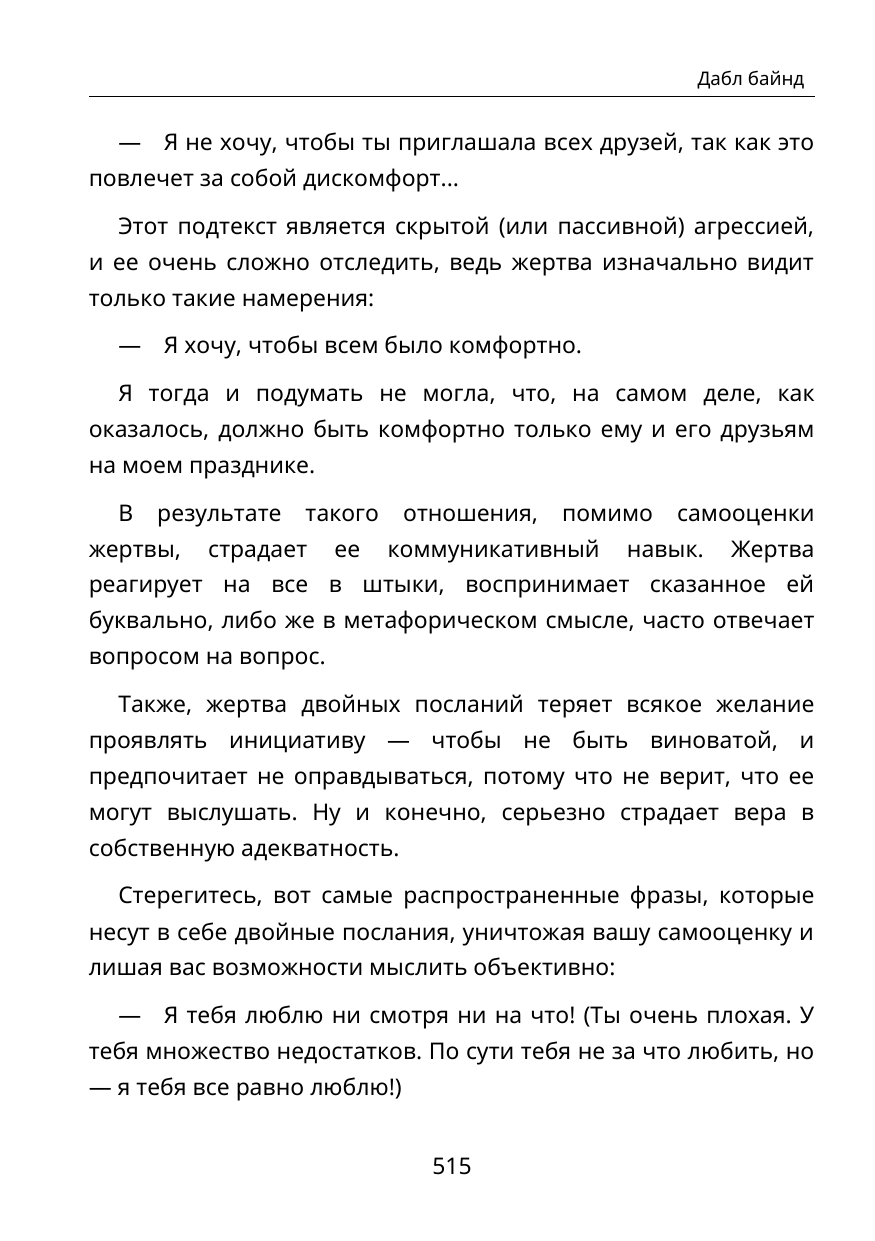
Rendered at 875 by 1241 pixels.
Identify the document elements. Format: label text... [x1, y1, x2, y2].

list Я хочу, чтобы всем было комфортно. [88, 329, 815, 361]
list Я не хочу, чтобы ты приглашала всех друзей, так как это повлечет за собой дискомфорт... [88, 126, 815, 193]
text Этот подтекст является скрытой (или пассивной) агрессией, и ее очень сложно отследить, ведь жертва изначально видит только такие намерения: [88, 210, 815, 313]
text Также, жертва двойных посланий теряет всякое желание проявлять инициативу — чтобы не быть виноватой, и предпочитает не оправдываться, потому что не верит, что ее могут выслушать. Ну и конечно, серьезно страдает вера в собственную адекватность. [88, 688, 815, 863]
text В результате такого отношения, помимо самооценки жертвы, страдает ее коммуникативный навык. Жертва реагирует на все в штыки, воспринимает сказанное ей буквально, либо же в метафорическом смысле, часто отвечает вопросом на вопрос. [88, 497, 815, 672]
text Я тогда и подумать не могла, что, на самом деле, как оказалось, должно быть комфортно только ему и его друзьям на моем празднике. [88, 377, 815, 480]
text Стерегитесь, вот самые распространенные фразы, которые несут в себе двойные послания, уничтожая вашу самооценку и лишая вас возможности мыслить объективно: [88, 879, 815, 983]
list Я тебя люблю ни смотря ни на что! (Ты очень плохая. У тебя множество недостатков. По сути тебя не за что любить, но — я тебя все равно люблю!) [88, 999, 815, 1102]
